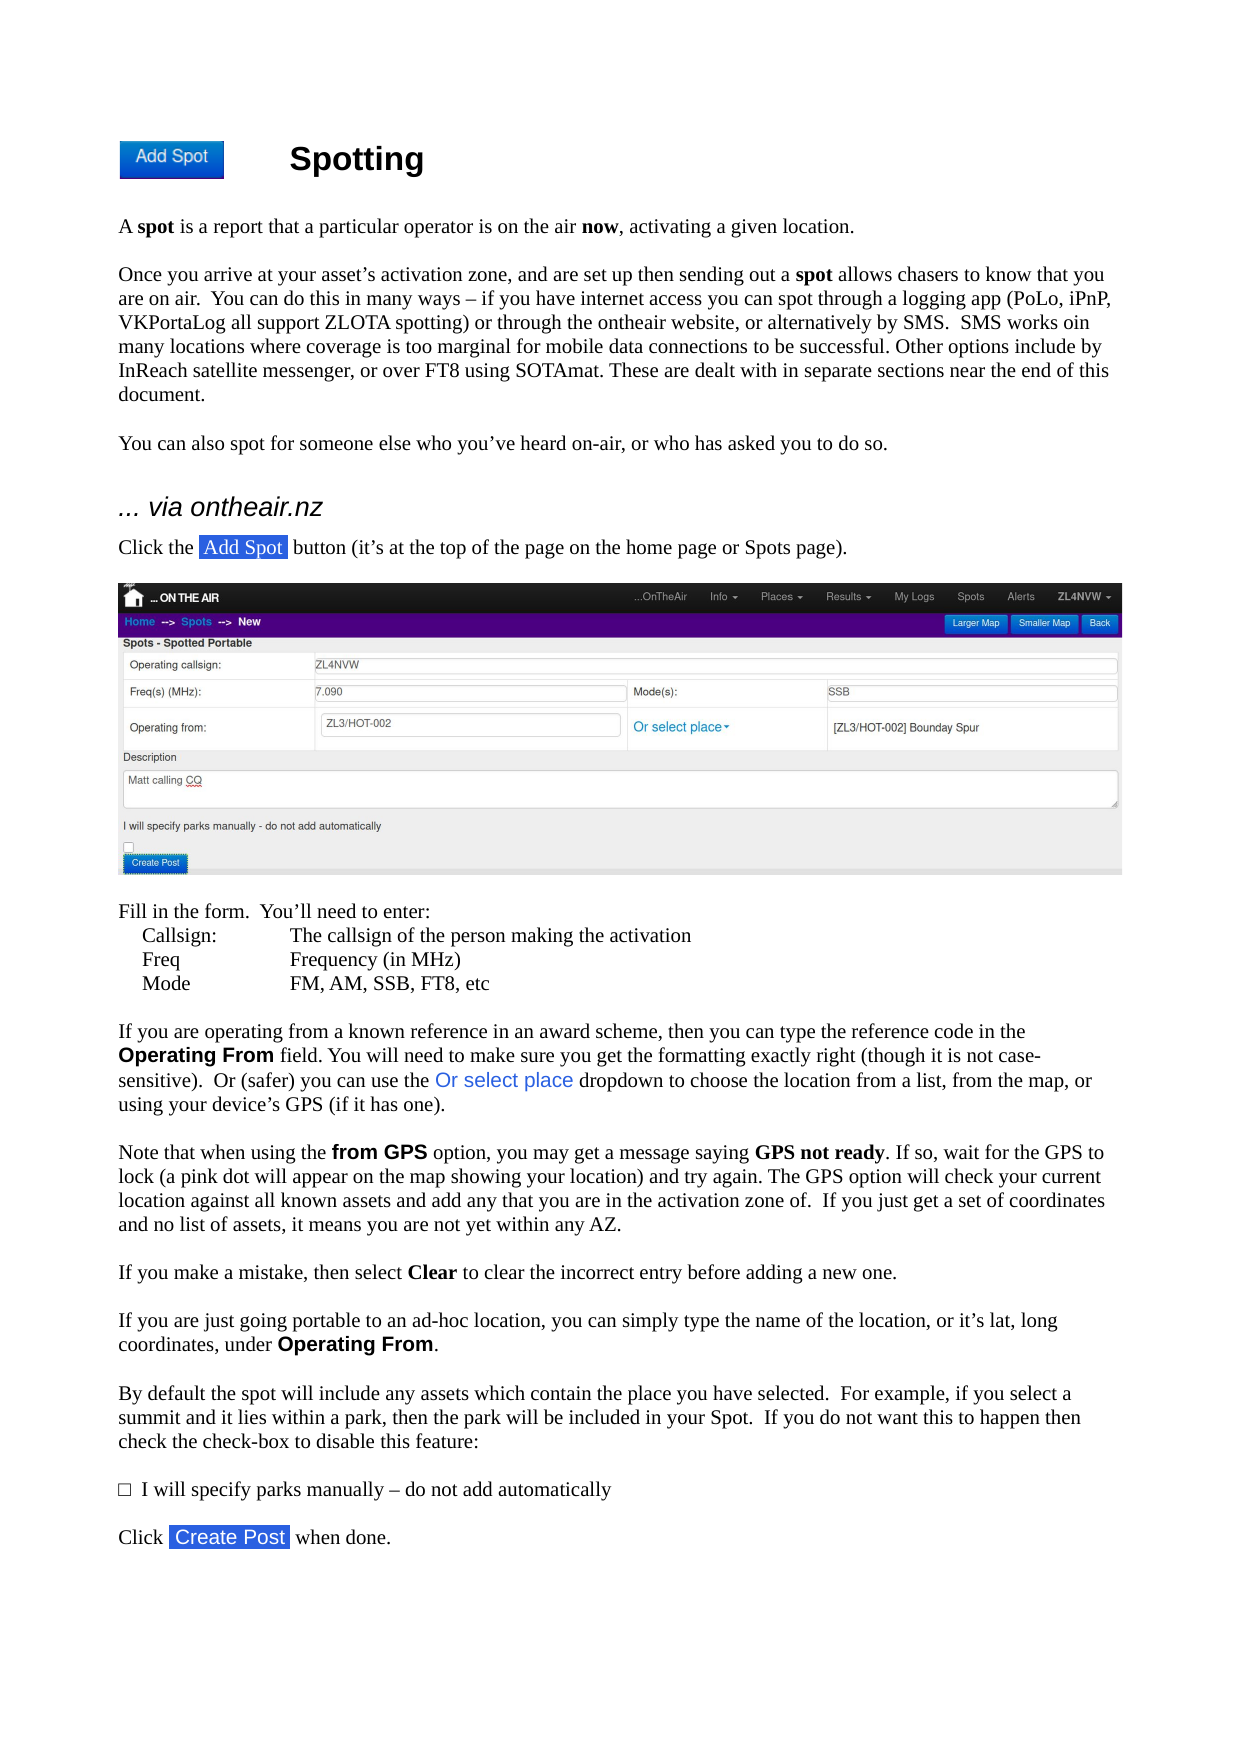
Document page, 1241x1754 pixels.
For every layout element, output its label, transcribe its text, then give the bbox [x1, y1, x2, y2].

text Note that when using the from GPS option, you may get a message saying GPS not ready. If so, wait for the GPS to lock (a pink dot will appear on the map showing your location) and try again. The GPS option will check your current location against all known assets and add any that you are in the activation zone of. If you just get a set of coordinates and no list of assets, it means you are not yet within any AZ. [118, 1140, 1122, 1236]
text Click Create Post when done. [118, 1525, 1122, 1549]
text Click the Add Spot button (it’s at the top of the page on the home page or Spots page). [118, 535, 1122, 559]
text If you make a mistake, then select Clear to clear the incorrect entry before adding a new one. [118, 1260, 1122, 1284]
subtitle Spotting [289, 139, 1122, 177]
text Once you arrive at your asset’s activation zone, and are set up then sending out a spot allows chasers to know that you are on air. You can do this in many ways – if you have internet access you can spot through a logging app (PoLo, iPnP, VKPortaLog all support ZLOTA spotting) or through the ontheair website, or alternatively by SMS. SMS works oin many locations where coverage is too marginal for mobile data connections to be successful. Other options include by InReach satellite messenger, or over FT8 using SOTAmat. These are dealt with in separate sections near the end of this document. [118, 262, 1122, 406]
picture [118, 583, 1123, 875]
text □ I will specify parks manually – do not add automatically [118, 1477, 1122, 1501]
text If you are operating from a known reference in an award scheme, then you can type the reference code in the Operating From field. You will need to make sure you get the formatting exactly right (though it is not case-sensitive). Or (safer) you can use the Or select place dropdown to choose the location from a list, from the map, or using your device’s GPS (if it has one). [118, 1019, 1122, 1116]
text A spot is a report that a particular operator is on the air now, activating a given location. [118, 214, 1122, 238]
picture [119, 141, 224, 179]
text Fill in the form. You’ll need to enter: [118, 899, 1122, 923]
text Mode FM, AM, SSB, FT8, etc [142, 971, 1122, 995]
text You can also spot for someone else who you’ve heard on-air, or who has asked you to do so. [118, 431, 1122, 454]
text By default the spot will include any assets which contain the place you have selected. For example, if you select a summit and it lies within a park, then the park will be included in your Spot. If you do not want this to happen then check the check-box to disable this feature: [118, 1381, 1122, 1453]
subtitle ... via ontheair.nz [118, 491, 1122, 522]
text Callsign: The callsign of the person making the activation [142, 923, 1122, 947]
text Freq Frequency (in MHz) [142, 947, 1122, 971]
text If you are just going portable to an ad-hoc location, you can simply type the name of the location, or it’s lat, long coordinates, under Operating From. [118, 1308, 1122, 1356]
